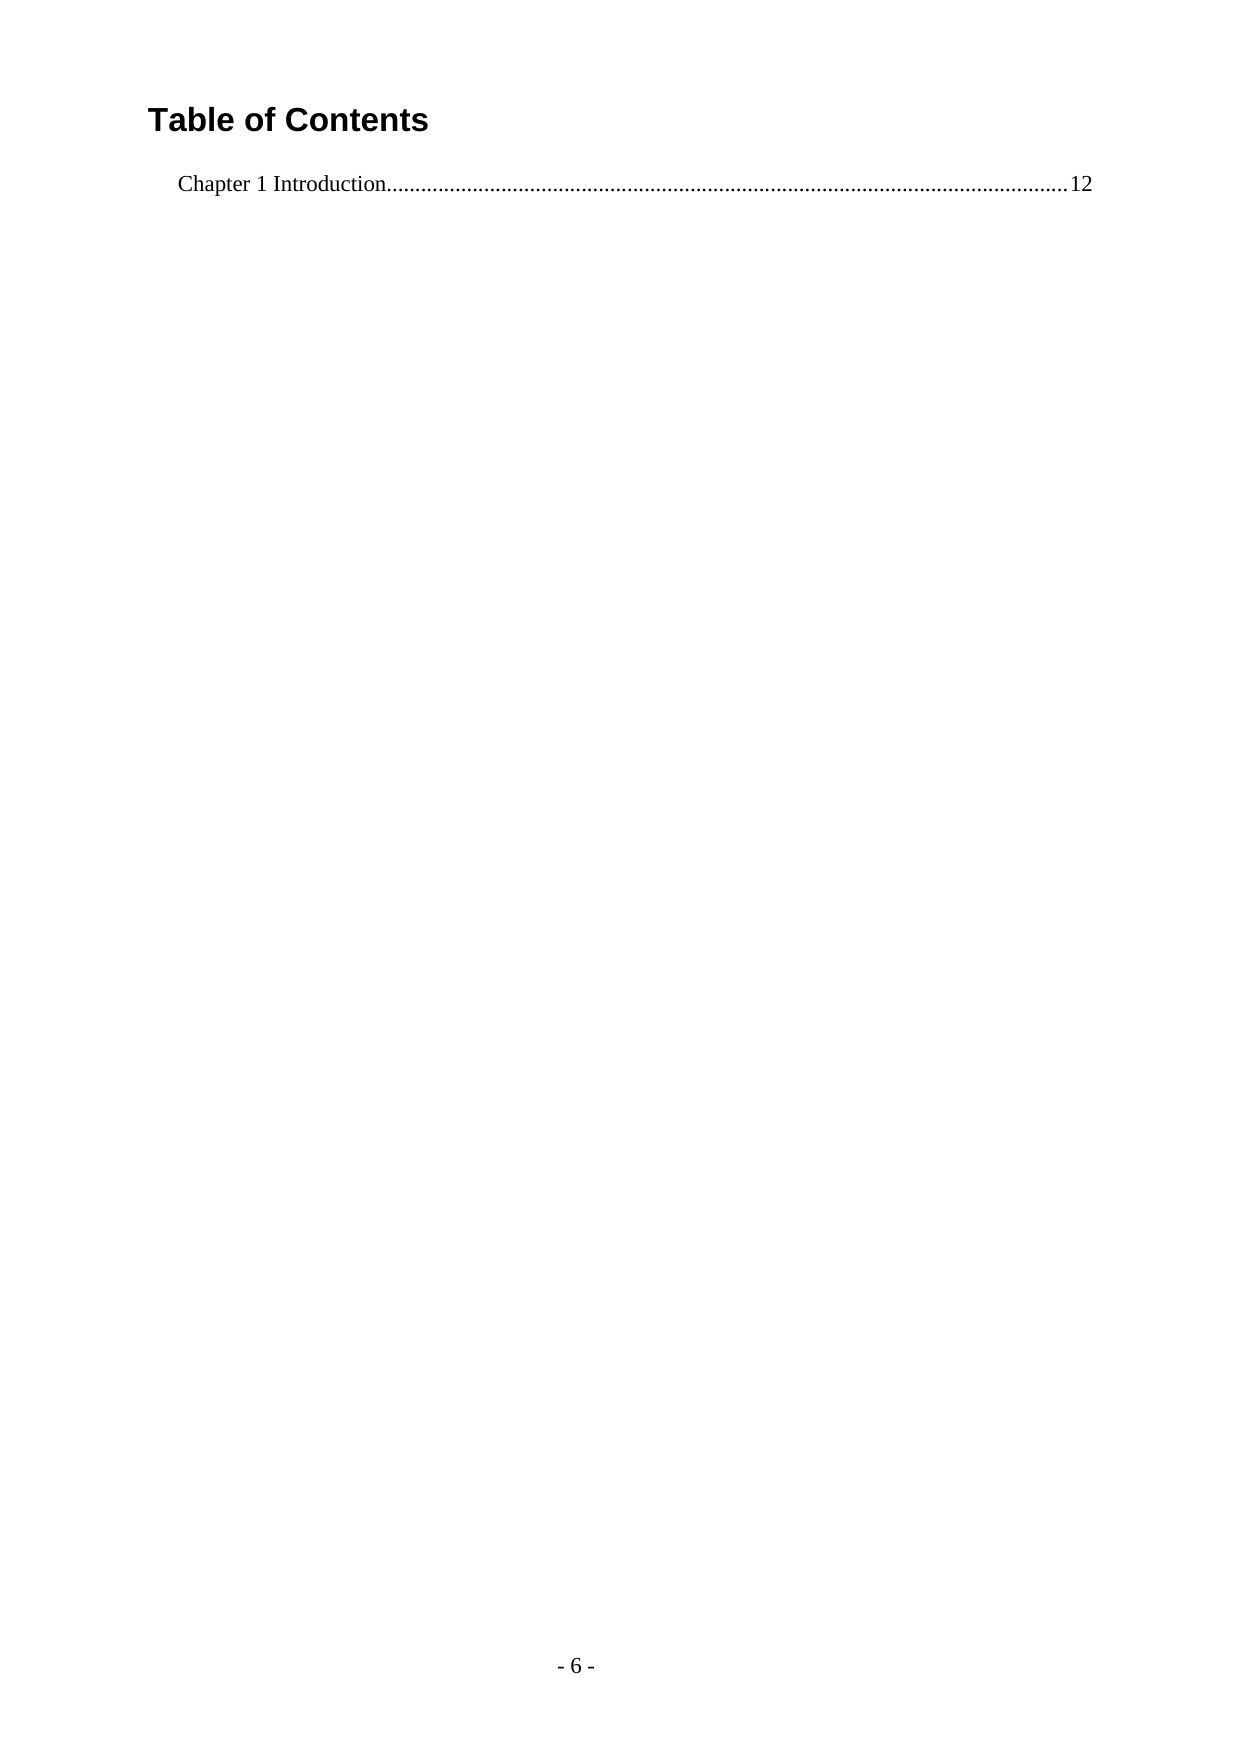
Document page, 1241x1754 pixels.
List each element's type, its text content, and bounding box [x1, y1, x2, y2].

text Chapter 1 Introduction 12 [178, 170, 1092, 196]
subtitle Table of Contents [148, 100, 1092, 138]
